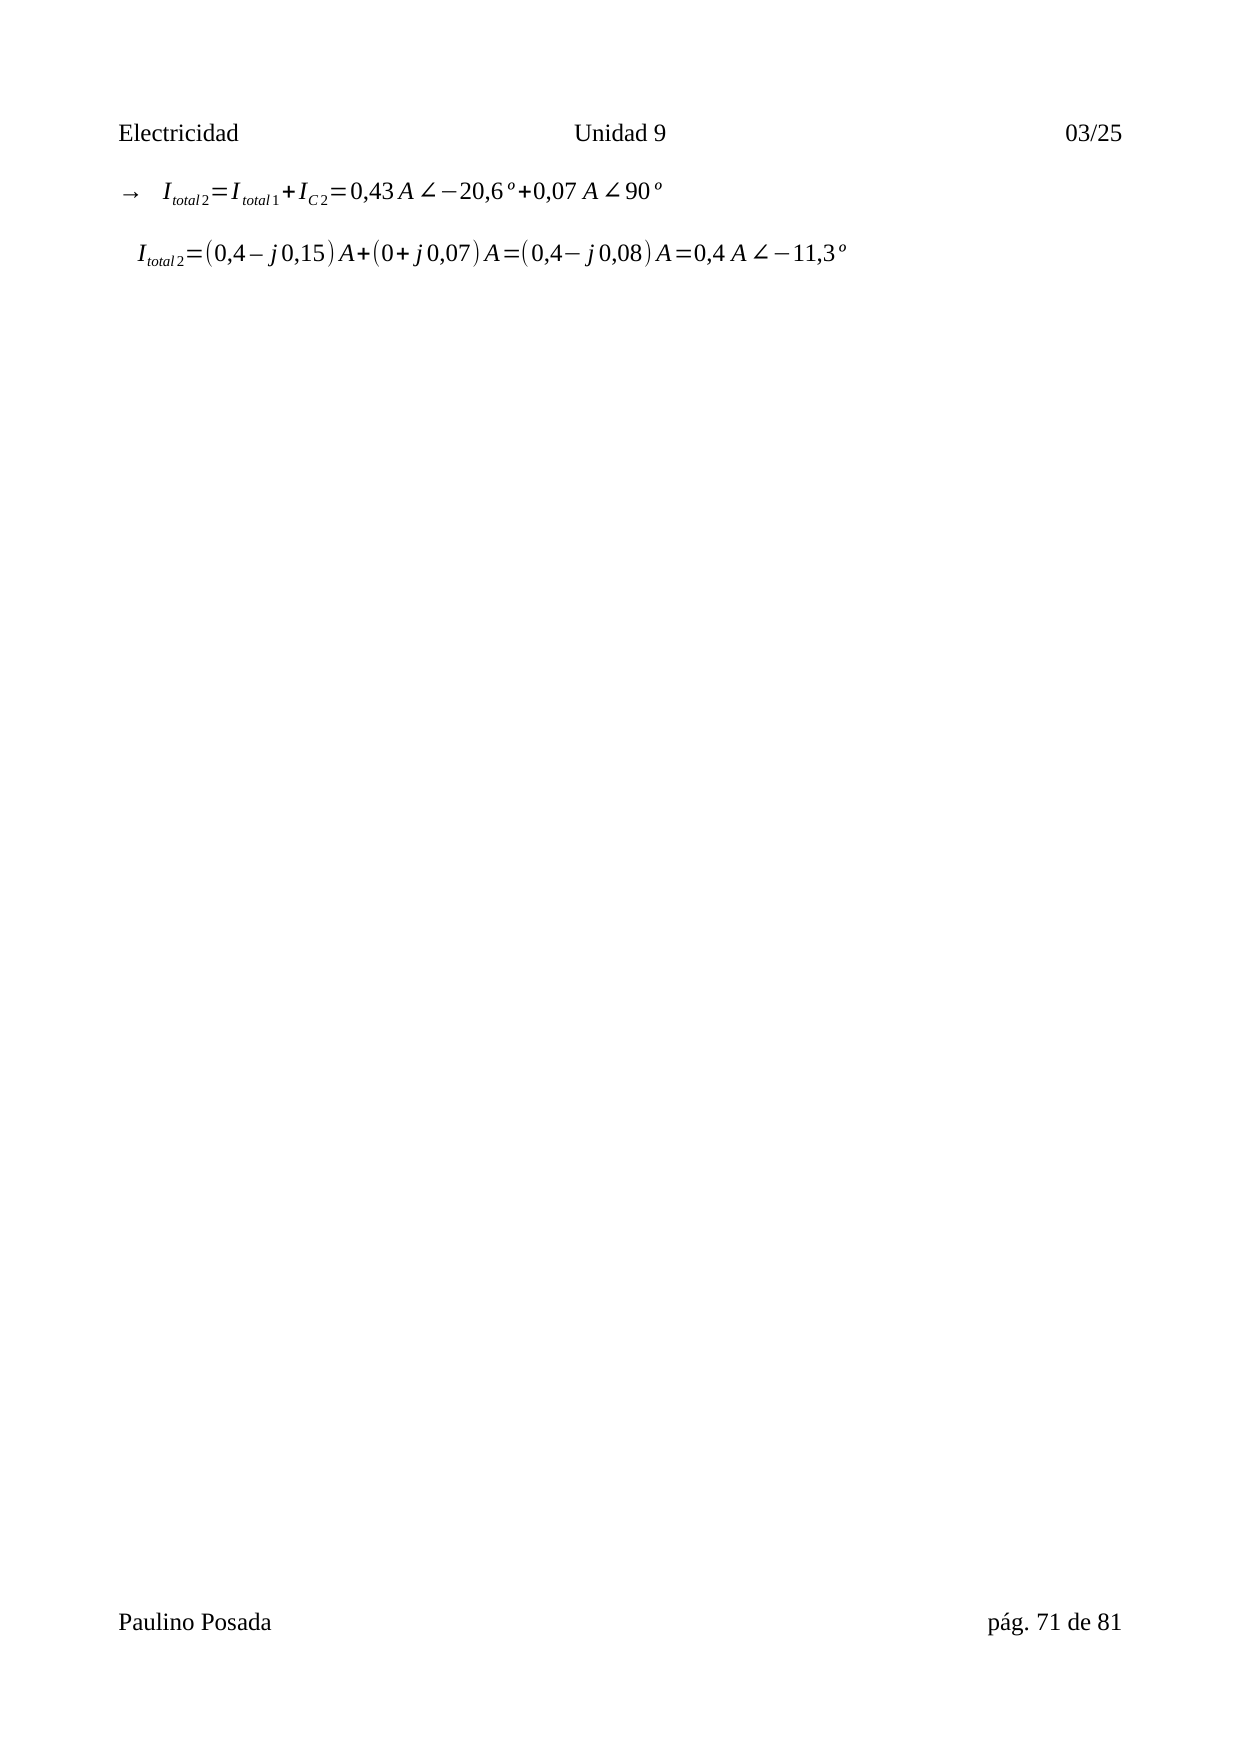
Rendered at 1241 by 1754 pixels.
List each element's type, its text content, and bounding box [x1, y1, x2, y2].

text → [118, 176, 1122, 209]
